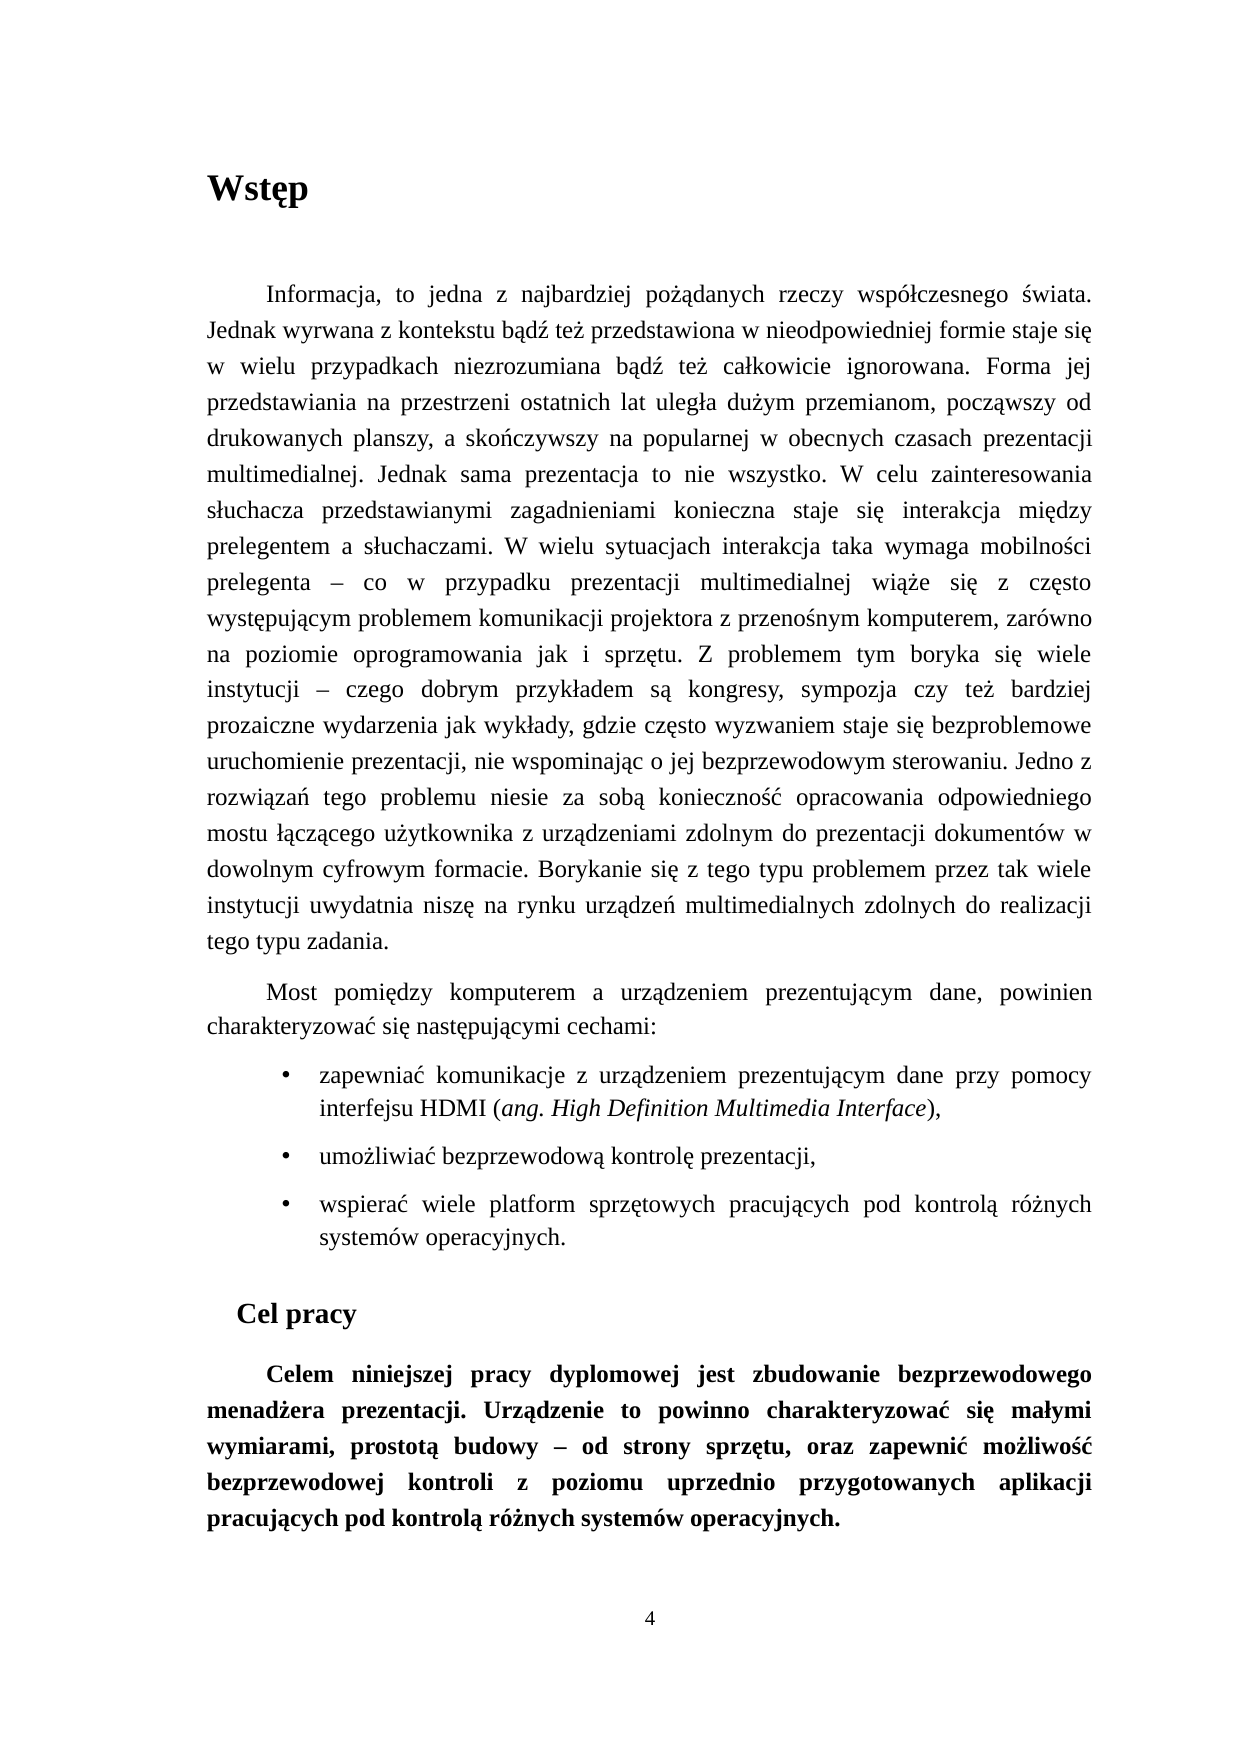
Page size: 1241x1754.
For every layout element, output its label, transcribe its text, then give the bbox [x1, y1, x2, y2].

list zapewniać komunikacje z urządzeniem prezentującym dane przy pomocy interfejsu HDMI (ang. High Definition Multimedia Interface), [282, 1060, 1093, 1122]
subtitle Cel pracy [207, 1296, 1093, 1329]
subtitle Wstęp [207, 165, 1093, 208]
list umożliwiać bezprzewodową kontrolę prezentacji, [282, 1141, 1093, 1170]
text Informacja, to jedna z najbardziej pożądanych rzeczy współczesnego świata. Jednak wyrwana z kontekstu bądź też przedstawiona w nieodpowiedniej formie staje się w wielu przypadkach niezrozumiana bądź też całkowicie ignorowana. Forma jej przedstawiania na przestrzeni ostatnich lat uległa dużym przemianom, począwszy od drukowanych planszy, a skończywszy na popularnej w obecnych czasach prezentacji multimedialnej. Jednak sama prezentacja to nie wszystko. W celu zainteresowania słuchacza przedstawianymi zagadnieniami konieczna staje się interakcja między prelegentem a słuchaczami. W wielu sytuacjach interakcja taka wymaga mobilności prelegenta – co w przypadku prezentacji multimedialnej wiąże się z często występującym problemem komunikacji projektora z przenośnym komputerem, zarówno na poziomie oprogramowania jak i sprzętu. Z problemem tym boryka się wiele instytucji – czego dobrym przykładem są kongresy, sympozja czy też bardziej prozaiczne wydarzenia jak wykłady, gdzie często wyzwaniem staje się bezproblemowe uruchomienie prezentacji, nie wspominając o jej bezprzewodowym sterowaniu. Jedno z rozwiązań tego problemu niesie za sobą konieczność opracowania odpowiedniego mostu łączącego użytkownika z urządzeniami zdolnym do prezentacji dokumentów w dowolnym cyfrowym formacie. Borykanie się z tego typu problemem przez tak wiele instytucji uwydatnia niszę na rynku urządzeń multimedialnych zdolnych do realizacji tego typu zadania. [207, 279, 1093, 955]
list wspierać wiele platform sprzętowych pracujących pod kontrolą różnych systemów operacyjnych. [282, 1189, 1093, 1250]
text Celem niniejszej pracy dyplomowej jest zbudowanie bezprzewodowego menadżera prezentacji. Urządzenie to powinno charakteryzować się małymi wymiarami, prostotą budowy – od strony sprzętu, oraz zapewnić możliwość bezprzewodowej kontroli z poziomu uprzednio przygotowanych aplikacji pracujących pod kontrolą różnych systemów operacyjnych. [207, 1359, 1093, 1532]
text Most pomiędzy komputerem a urządzeniem prezentującym dane, powinien charakteryzować się następującymi cechami: [207, 977, 1093, 1040]
